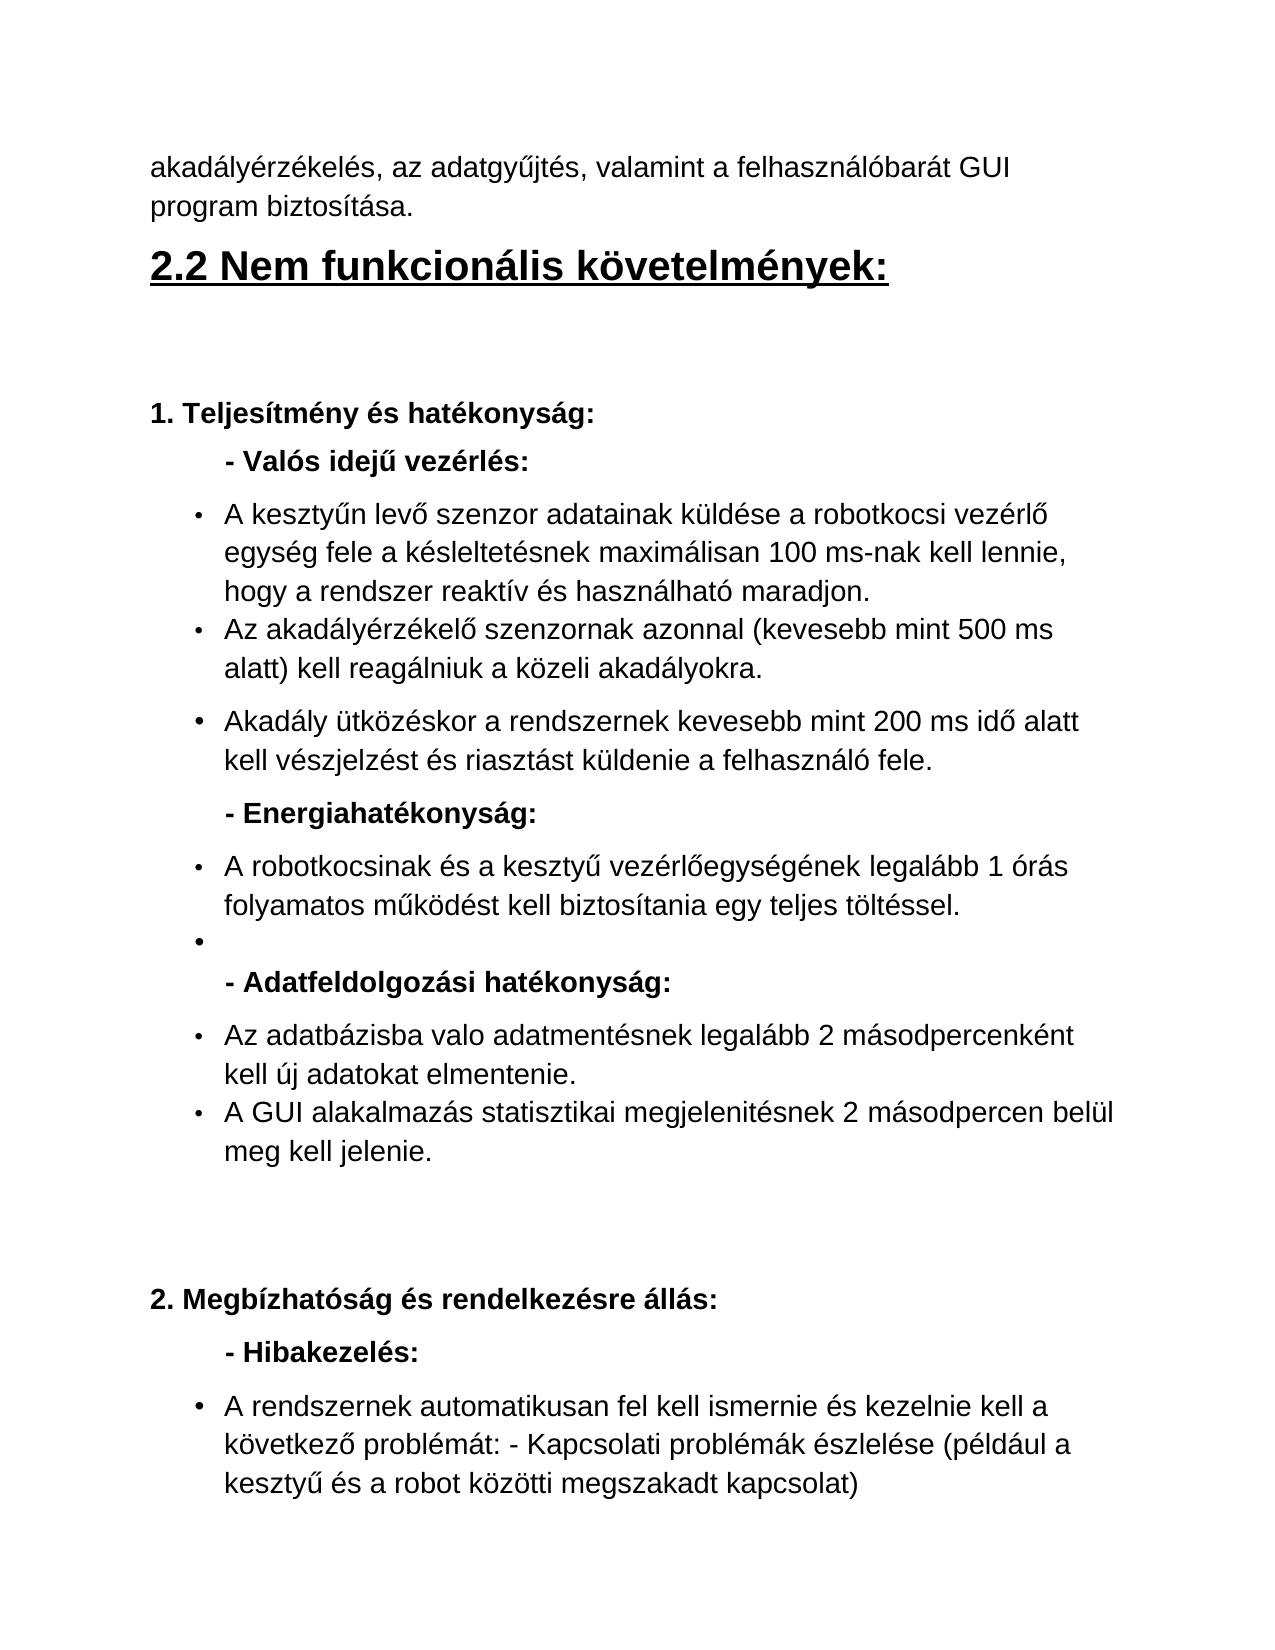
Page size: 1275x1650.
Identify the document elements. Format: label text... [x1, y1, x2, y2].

text - Valós idejű vezérlés: [150, 443, 1125, 477]
list Az adatbázisba valo adatmentésnek legalább 2 másodpercenként kell új adatokat elmentenie. [194, 1018, 1125, 1090]
text - Energiahatékonyság: [150, 796, 1125, 829]
list A rendszernek automatikusan fel kell ismernie és kezelnie kell a következő problémát: - Kapcsolati problémák észlelése (például a kesztyű és a robot közötti megszakadt kapcsolat) [194, 1388, 1125, 1499]
text 2.2 Nem funkcionális követelmények: [150, 242, 1125, 289]
list Akadály ütközéskor a rendszernek kevesebb mint 200 ms idő alatt kell vészjelzést és riasztást küldenie a felhasználó fele. [194, 704, 1125, 776]
text - Adatfeldolgozási hatékonyság: [150, 965, 1125, 999]
list Az akadályérzékelő szenzornak azonnal (kevesebb mint 500 ms alatt) kell reagálniuk a közeli akadályokra. [194, 612, 1125, 684]
list A GUI alakalmazás statisztikai megjelenitésnek 2 másodpercen belül meg kell jelenie. [194, 1095, 1125, 1167]
text akadályérzékelés, az adatgyűjtés, valamint a felhasználóbarát GUI program biztosítása. [150, 150, 1125, 222]
list A robotkocsinak és a kesztyű vezérlőegységének legalább 1 órás folyamatos működést kell biztosítania egy teljes töltéssel. [194, 849, 1125, 921]
text - Hibakezelés: [150, 1335, 1125, 1369]
text 2. Megbízhatóság és rendelkezésre állás: [150, 1282, 1125, 1316]
list A kesztyűn levő szenzor adatainak küldése a robotkocsi vezérlő egység fele a késleltetésnek maximálisan 100 ms-nak kell lennie, hogy a rendszer reaktív és használható maradjon. [194, 497, 1125, 607]
subtitle 1. Teljesítmény és hatékonyság: [150, 396, 1125, 430]
